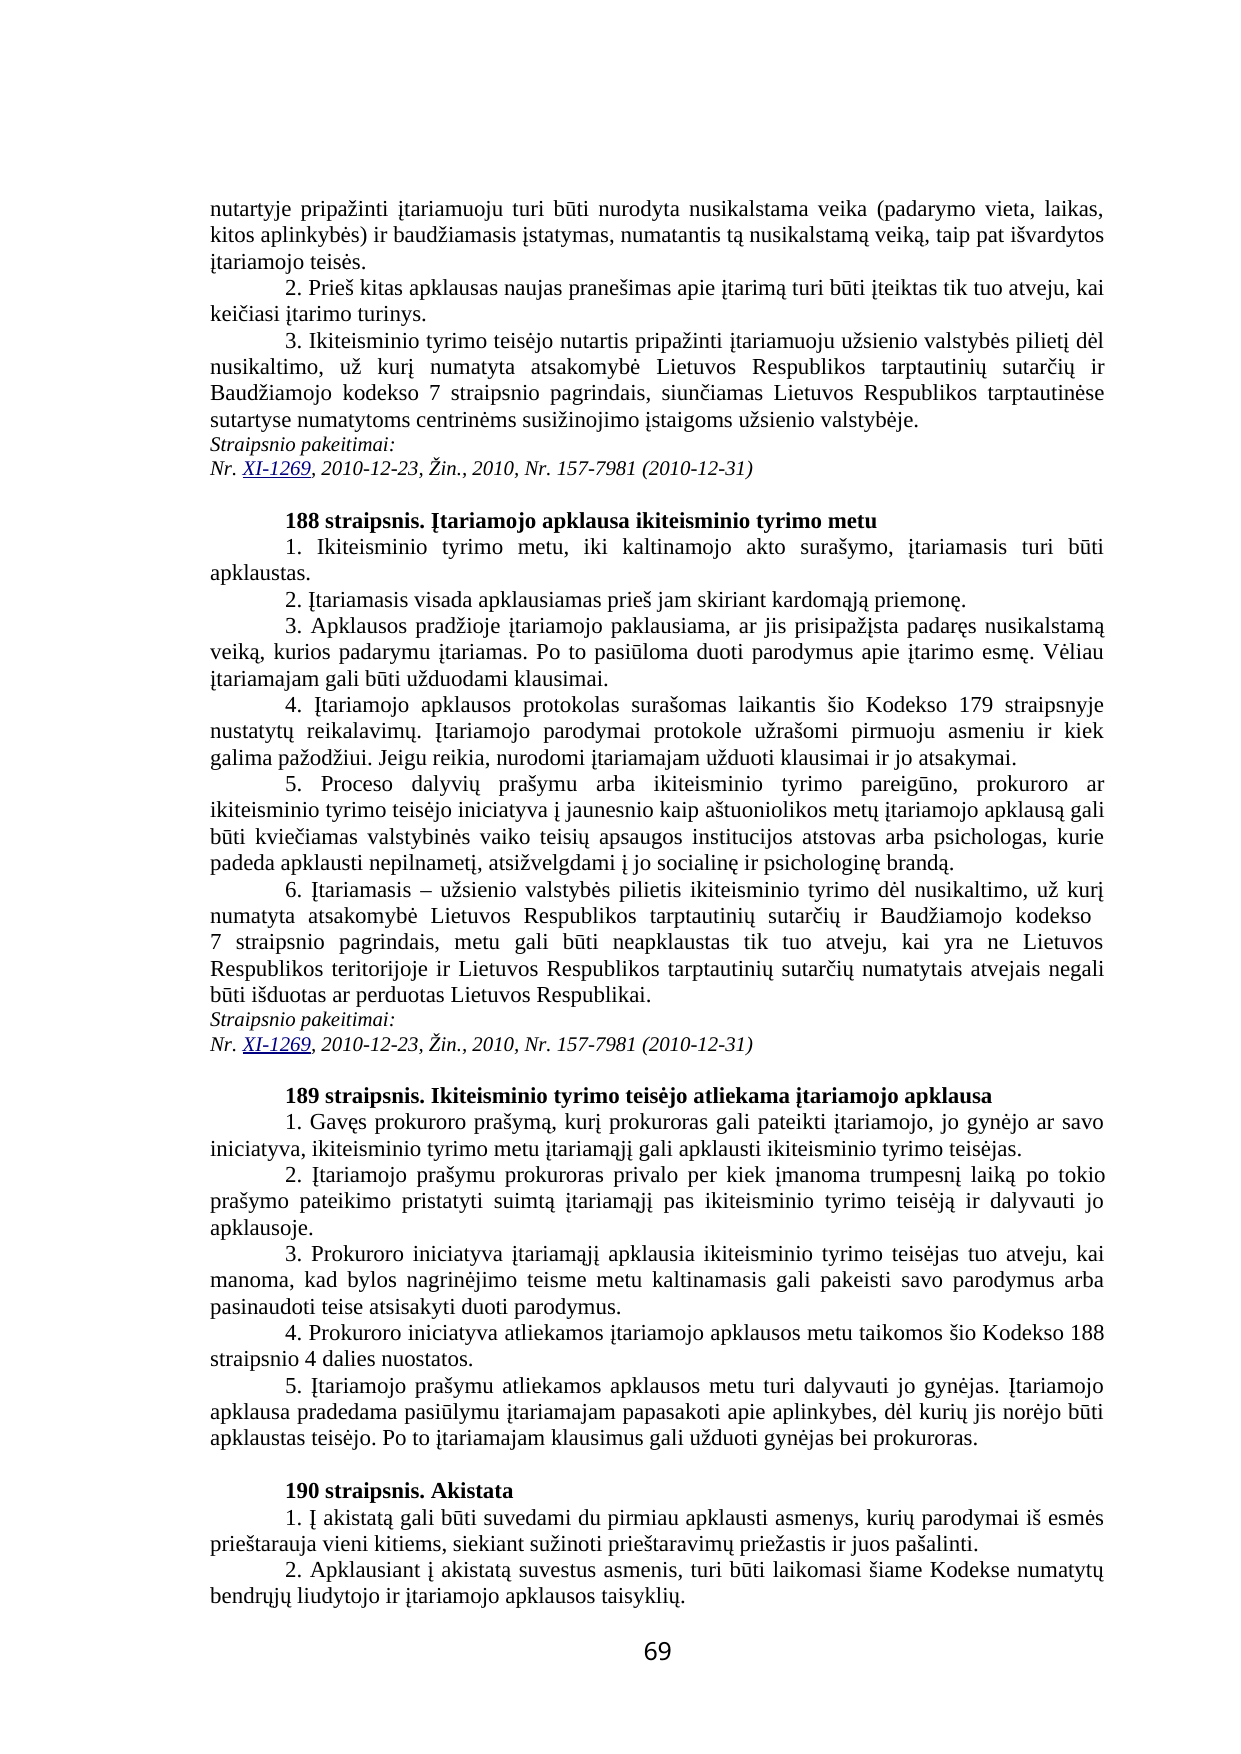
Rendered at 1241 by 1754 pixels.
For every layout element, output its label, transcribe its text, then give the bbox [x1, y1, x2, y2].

text 3. Ikiteisminio tyrimo teisėjo nutartis pripažinti įtariamuoju užsienio valstybės pilietį dėl nusikaltimo, už kurį numatyta atsakomybė Lietuvos Respublikos tarptautinių sutarčių ir Baudžiamojo kodekso 7 straipsnio pagrindais, siunčiamas Lietuvos Respublikos tarptautinėse sutartyse numatytoms centrinėms susižinojimo įstaigoms užsienio valstybėje. [210, 327, 1106, 432]
text 5. Įtariamojo prašymu atliekamos apklausos metu turi dalyvauti jo gynėjas. Įtariamojo apklausa pradedama pasiūlymu įtariamajam papasakoti apie aplinkybes, dėl kurių jis norėjo būti apklaustas teisėjo. Po to įtariamajam klausimus gali užduoti gynėjas bei prokuroras. [210, 1372, 1106, 1451]
text 190 straipsnis. Akistata [210, 1477, 1106, 1503]
text 4. Įtariamojo apklausos protokolas surašomas laikantis šio Kodekso 179 straipsnyje nustatytų reikalavimų. Įtariamojo parodymai protokole užrašomi pirmuoju asmeniu ir kiek galima pažodžiui. Jeigu reikia, nurodomi įtariamajam užduoti klausimai ir jo atsakymai. [210, 691, 1106, 770]
text Nr. XI-1269, 2010-12-23, Žin., 2010, Nr. 157-7981 (2010-12-31) [210, 456, 1106, 480]
text 4. Prokuroro iniciatyva atliekamos įtariamojo apklausos metu taikomos šio Kodekso 188 straipsnio 4 dalies nuostatos. [210, 1319, 1106, 1372]
text 189 straipsnis. Ikiteisminio tyrimo teisėjo atliekama įtariamojo apklausa [210, 1082, 1106, 1108]
text 1. Į akistatą gali būti suvedami du pirmiau apklausti asmenys, kurių parodymai iš esmės prieštarauja vieni kitiems, siekiant sužinoti prieštaravimų priežastis ir juos pašalinti. [210, 1503, 1106, 1556]
text nutartyje pripažinti įtariamuoju turi būti nurodyta nusikalstama veika (padarymo vieta, laikas, kitos aplinkybės) ir baudžiamasis įstatymas, numatantis tą nusikalstamą veiką, taip pat išvardytos įtariamojo teisės. [210, 195, 1106, 274]
text 2. Apklausiant į akistatą suvestus asmenis, turi būti laikomasi šiame Kodekse numatytų bendrųjų liudytojo ir įtariamojo apklausos taisyklių. [210, 1556, 1106, 1609]
text Nr. XI-1269, 2010-12-23, Žin., 2010, Nr. 157-7981 (2010-12-31) [210, 1031, 1106, 1056]
text 3. Apklausos pradžioje įtariamojo paklausiama, ar jis prisipažįsta padaręs nusikalstamą veiką, kurios padarymu įtariamas. Po to pasiūloma duoti parodymus apie įtarimo esmę. Vėliau įtariamajam gali būti užduodami klausimai. [210, 612, 1106, 691]
text 2. Įtariamasis visada apklausiamas prieš jam skiriant kardomąją priemonę. [210, 586, 1106, 612]
text Straipsnio pakeitimai: [210, 1007, 1106, 1031]
text 1. Gavęs prokuroro prašymą, kurį prokuroras gali pateikti įtariamojo, jo gynėjo ar savo iniciatyva, ikiteisminio tyrimo metu įtariamąjį gali apklausti ikiteisminio tyrimo teisėjas. [210, 1108, 1106, 1161]
text 2. Prieš kitas apklausas naujas pranešimas apie įtarimą turi būti įteiktas tik tuo atveju, kai keičiasi įtarimo turinys. [210, 274, 1106, 327]
text 2. Įtariamojo prašymu prokuroras privalo per kiek įmanoma trumpesnį laiką po tokio prašymo pateikimo pristatyti suimtą įtariamąjį pas ikiteisminio tyrimo teisėją ir dalyvauti jo apklausoje. [210, 1161, 1106, 1240]
text 188 straipsnis. Įtariamojo apklausa ikiteisminio tyrimo metu [210, 507, 1106, 533]
text 1. Ikiteisminio tyrimo metu, iki kaltinamojo akto surašymo, įtariamasis turi būti apklaustas. [210, 533, 1106, 586]
text 6. Įtariamasis – užsienio valstybės pilietis ikiteisminio tyrimo dėl nusikaltimo, už kurį numatyta atsakomybė Lietuvos Respublikos tarptautinių sutarčių ir Baudžiamojo kodekso 7 straipsnio pagrindais, metu gali būti neapklaustas tik tuo atveju, kai yra ne Lietuvos Respublikos teritorijoje ir Lietuvos Respublikos tarptautinių sutarčių numatytais atvejais negali būti išduotas ar perduotas Lietuvos Respublikai. [210, 876, 1106, 1007]
text 5. Proceso dalyvių prašymu arba ikiteisminio tyrimo pareigūno, prokuroro ar ikiteisminio tyrimo teisėjo iniciatyva į jaunesnio kaip aštuoniolikos metų įtariamojo apklausą gali būti kviečiamas valstybinės vaiko teisių apsaugos institucijos atstovas arba psichologas, kurie padeda apklausti nepilnametį, atsižvelgdami į jo socialinę ir psichologinę brandą. [210, 770, 1106, 876]
text Straipsnio pakeitimai: [210, 432, 1106, 456]
text 3. Prokuroro iniciatyva įtariamąjį apklausia ikiteisminio tyrimo teisėjas tuo atveju, kai manoma, kad bylos nagrinėjimo teisme metu kaltinamasis gali pakeisti savo parodymus arba pasinaudoti teise atsisakyti duoti parodymus. [210, 1240, 1106, 1319]
